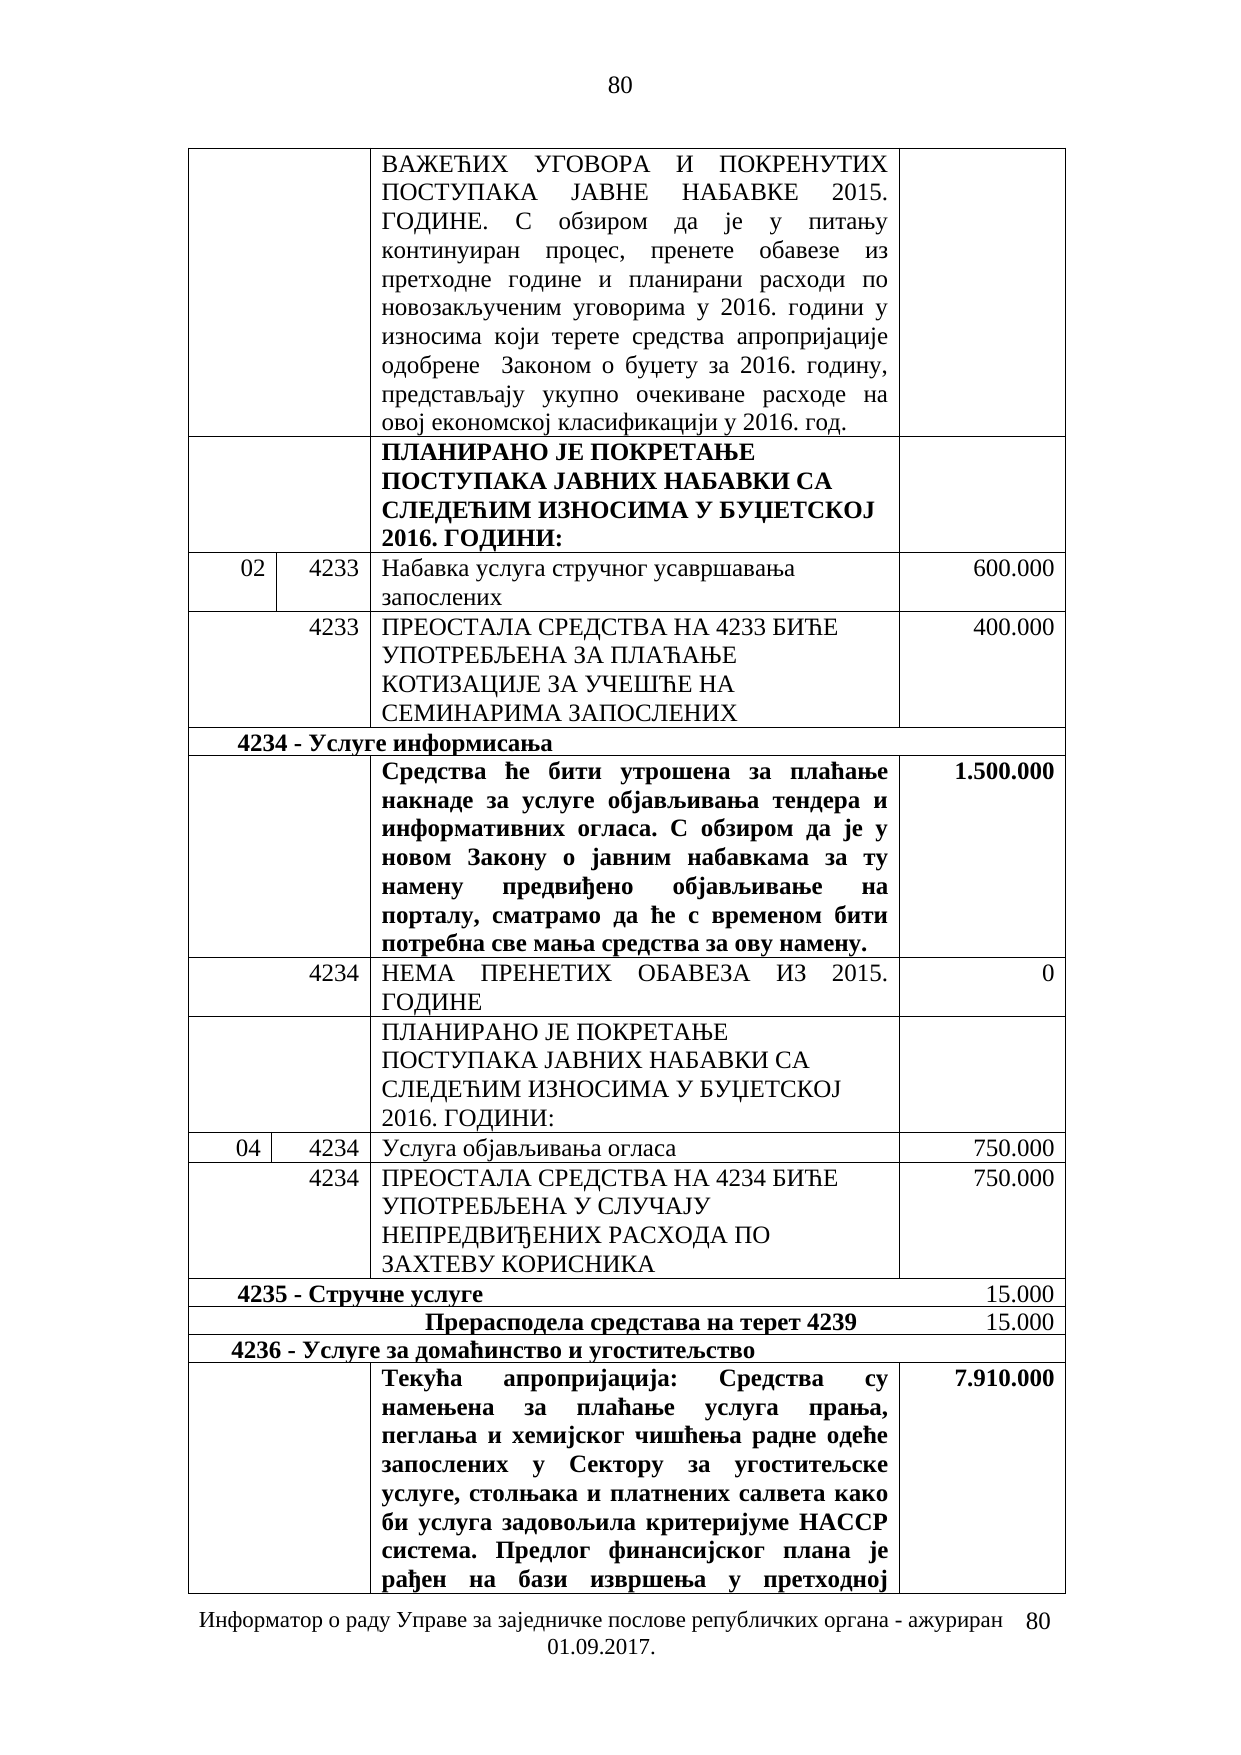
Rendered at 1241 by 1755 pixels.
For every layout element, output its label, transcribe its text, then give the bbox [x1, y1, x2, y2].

table_cell [900, 1017, 1065, 1132]
table_cell 1.500.000 [900, 756, 1065, 957]
table_cell Услуга објављивања огласа [371, 1133, 899, 1162]
table_cell [189, 1017, 370, 1132]
table_cell Текућа апропријација: Средства су намењена за плаћање услуга прања, пеглања и хемијског чишћења радне одеће запослених у Сектору за угоститељске услуге, столњака и платнених салвета како би услуга задовољила критеријуме НАССР система. Предлог финансијског плана је рађен на бази извршења у претходној [371, 1363, 899, 1593]
table_cell [189, 437, 370, 552]
table_cell ПЛАНИРАНО ЈЕ ПОКРЕТАЊЕ ПОСТУПАКА ЈАВНИХ НАБАВКИ СА СЛЕДЕЋИМ ИЗНОСИМА У БУЏЕТСКОЈ 2016. ГОДИНИ: [371, 437, 899, 552]
table_cell ВАЖЕЋИХ УГОВОРА И ПОКРЕНУТИХ ПОСТУПАКА ЈАВНЕ НАБАВКЕ 2015. ГОДИНЕ. С обзиром да је у питању континуиран процес, пренете обавезе из претходне године и планирани расходи по новозакљученим уговорима у 2016. години у износима који терете средства апропријације одобрене Законом о буџету за 2016. годину, представљају укупно очекиване расходе на овој економској класификацији у 2016. год. [371, 149, 899, 436]
table_cell [189, 1363, 370, 1593]
table_cell 4234 [272, 1133, 370, 1162]
table_cell Прерасподела средстава на терет 4239 15.000 [189, 1307, 1065, 1334]
table_cell [900, 437, 1065, 552]
table_cell Средства ће бити утрошена за плаћање накнаде за услуге објављивања тендера и информативних огласа. С обзиром да је у новом Закону о јавним набавкама за ту намену предвиђено објављивање на порталу, сматрамо да ће с временом бити потребна све мања средства за ову намену. [371, 756, 899, 957]
table_cell 7.910.000 [900, 1363, 1065, 1593]
table_cell [900, 149, 1065, 436]
table_cell [189, 756, 370, 957]
table_cell 400.000 [900, 612, 1065, 727]
table_cell 4233 [277, 553, 370, 611]
table_cell ПРЕОСТАЛА СРЕДСТВА НА 4233 БИЋЕ УПОТРЕБЉЕНА ЗА ПЛАЋАЊЕ КОТИЗАЦИЈЕ ЗА УЧЕШЋЕ НА СЕМИНАРИМА ЗАПОСЛЕНИХ [371, 612, 899, 727]
table_cell 4235 - Стручне услуге 15.000 [189, 1279, 1065, 1306]
table_cell 02 [189, 553, 276, 611]
table_cell 750.000 [900, 1163, 1065, 1278]
table_cell 4234 [189, 1163, 370, 1278]
table_cell 4233 [189, 612, 370, 727]
table_cell 04 [189, 1133, 271, 1162]
table_cell [189, 149, 370, 436]
table_cell 4234 - Услуге информисања [189, 728, 1065, 755]
table_cell ПРЕОСТАЛА СРЕДСТВА НА 4234 БИЋЕ УПОТРЕБЉЕНА У СЛУЧАЈУ НЕПРЕДВИЂЕНИХ РАСХОДА ПО ЗАХТЕВУ КОРИСНИКА [371, 1163, 899, 1278]
table_cell 750.000 [900, 1133, 1065, 1162]
table_cell Набавка услуга стручног усавршавања запослених [371, 553, 899, 611]
table_cell 4236 - Услуге за домаћинство и угоститељство [189, 1335, 1065, 1362]
table_cell 0 [900, 958, 1065, 1016]
table_cell 600.000 [900, 553, 1065, 611]
table_cell НЕМА ПРЕНЕТИХ ОБАВЕЗА ИЗ 2015. ГОДИНЕ [371, 958, 899, 1016]
table_cell 4234 [189, 958, 370, 1016]
table_cell ПЛАНИРАНО ЈЕ ПОКРЕТАЊЕ ПОСТУПАКА ЈАВНИХ НАБАВКИ СА СЛЕДЕЋИМ ИЗНОСИМА У БУЏЕТСКОЈ 2016. ГОДИНИ: [371, 1017, 899, 1132]
